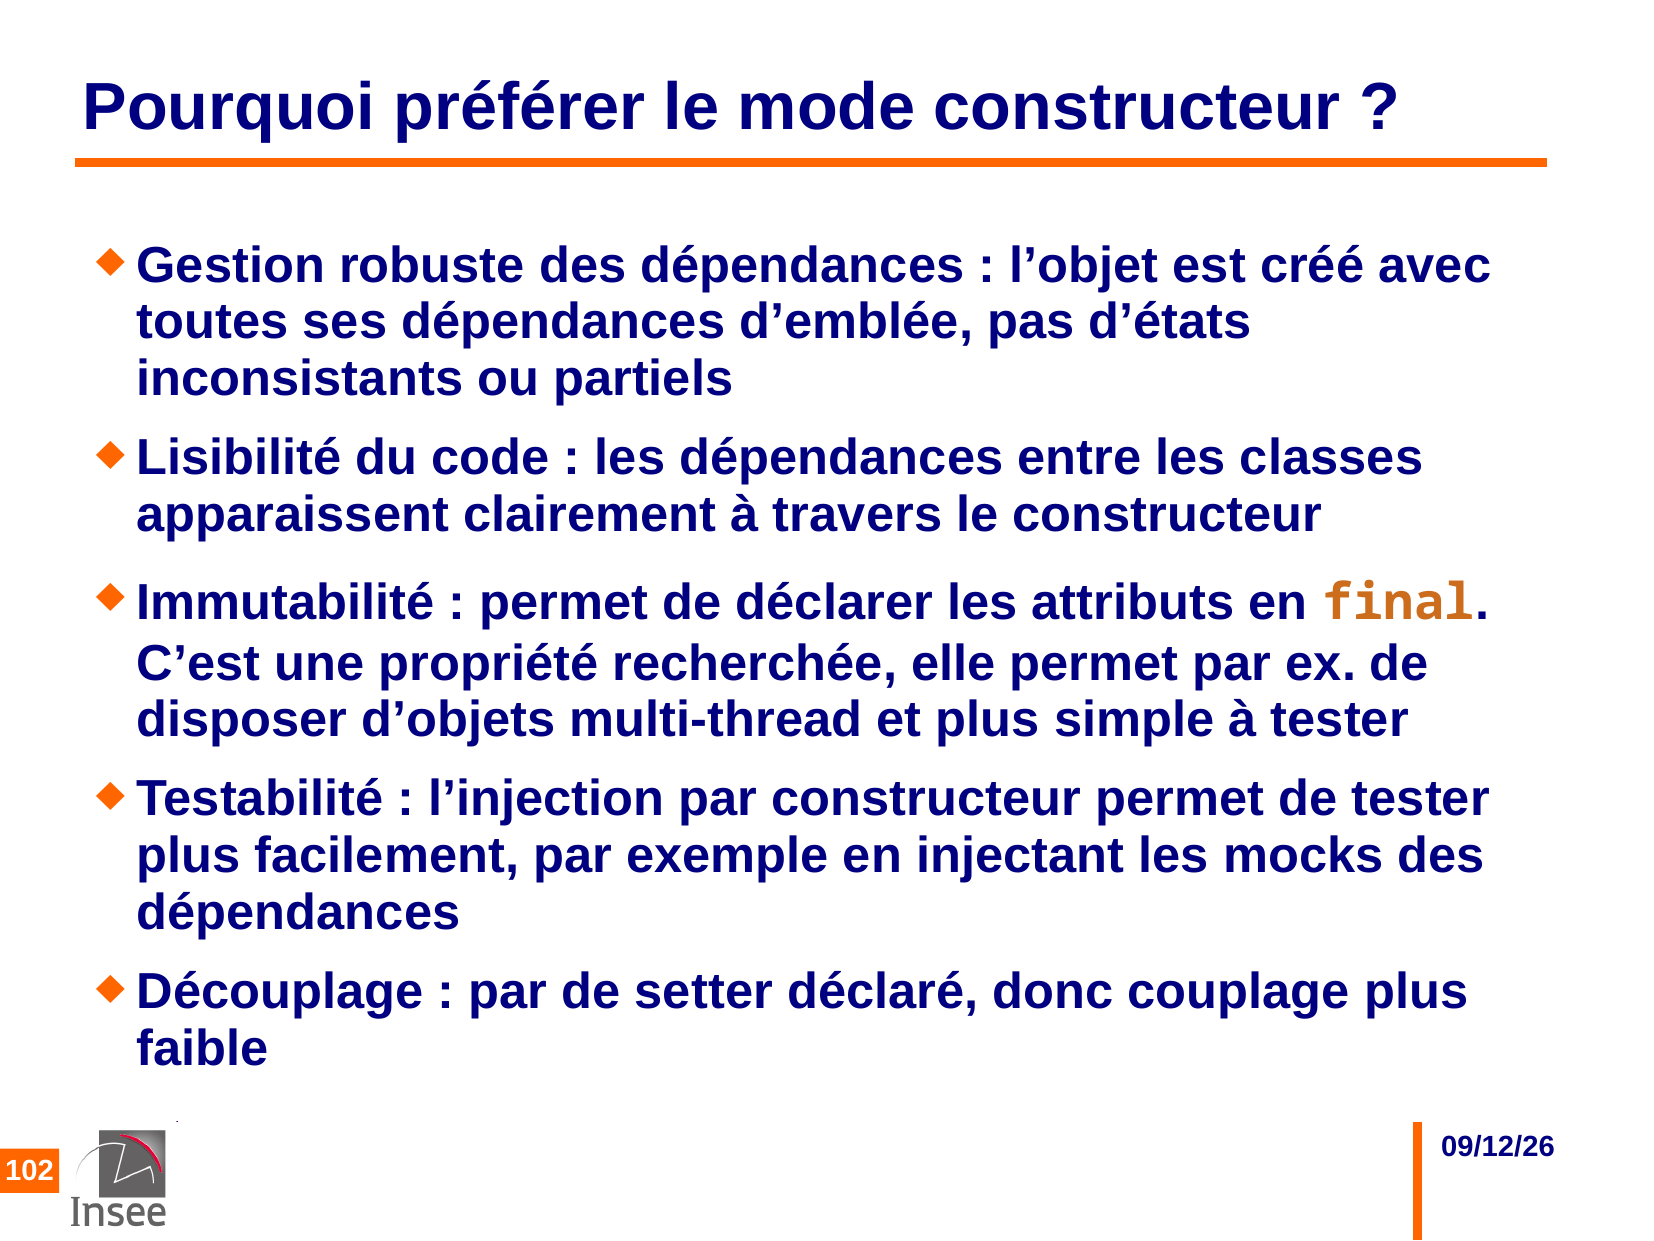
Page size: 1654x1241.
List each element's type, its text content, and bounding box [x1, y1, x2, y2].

title Pourquoi préférer le mode constructeur ? [82, 49, 1619, 163]
list Gestion robuste des dépendances : l’objet est créé avec toutes ses dépendances d’emblée, pas d’états inconsistants ou partiels Lisibilité du code : les dépendances entre les classes apparaissent clairement à travers le constructeur Immutabilité : permet de déclarer les attributs en final. C’est une propriété recherchée, elle permet par ex. de disposer d’objets multi-thread et plus simple à tester Testabilité : l’injection par constructeur permet de tester plus facilement, par exemple en injectant les mocks des dépendances Découplage : par de setter déclaré, donc couplage plus faible [82, 236, 1548, 1087]
picture [62, 1121, 178, 1241]
